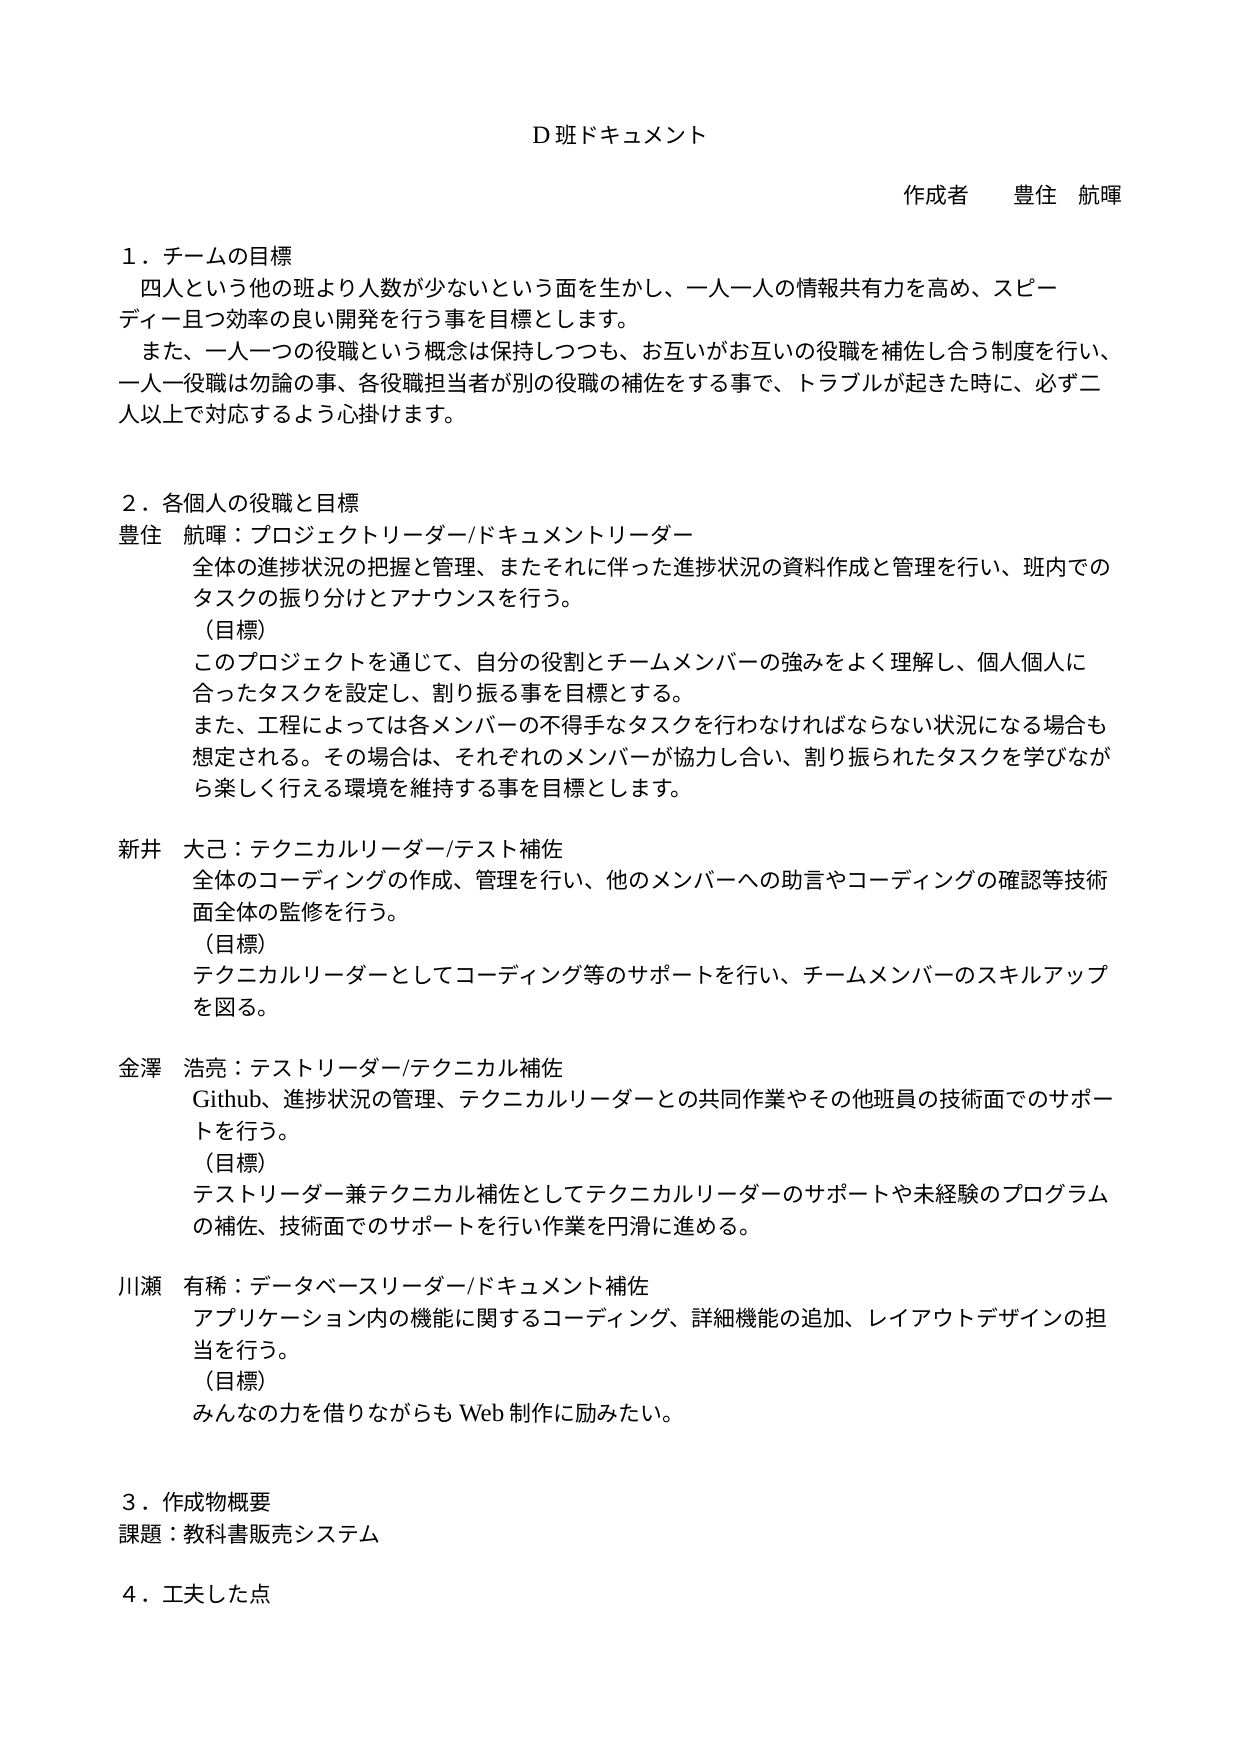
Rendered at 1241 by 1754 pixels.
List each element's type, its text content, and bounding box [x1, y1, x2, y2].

text １．チームの目標 [118, 239, 1122, 271]
text また、工程によっては各メンバーの不得手なタスクを行わなければならない状況になる場合も 想定される。その場合は、それぞれのメンバーが協力し合い、割り振られたタスクを学びなが ら楽しく行える環境を維持する事を目標とします。 [118, 708, 1122, 803]
text ３．作成物概要 [118, 1485, 1122, 1517]
text 新井 大己：テクニカルリーダー/テスト補佐 [118, 832, 1122, 863]
text 全体の進捗状況の把握と管理、またそれに伴った進捗状況の資料作成と管理を行い、班内での タスクの振り分けとアナウンスを行う。 [118, 550, 1122, 613]
text テクニカルリーダーとしてコーディング等のサポートを行い、チームメンバーのスキルアップ を図る。 [118, 958, 1122, 1022]
text また、一人一つの役職という概念は保持しつつも、お互いがお互いの役職を補佐し合う制度を行い、一人一役職は勿論の事、各役職担当者が別の役職の補佐をする事で、トラブルが起きた時に、必ず二人以上で対応するよう心掛けます。 [118, 334, 1122, 429]
text ２．各個人の役職と目標 [118, 486, 1122, 518]
text みんなの力を借りながらもWeb制作に励みたい。 [118, 1396, 1122, 1428]
text 豊住 航暉：プロジェクトリーダー/ドキュメントリーダー [118, 518, 1122, 550]
text アプリケーション内の機能に関するコーディング、詳細機能の追加、レイアウトデザインの担 当を行う。 [118, 1301, 1122, 1364]
text 作成者 豊住 航暉 [118, 178, 1122, 210]
text テストリーダー兼テクニカル補佐としてテクニカルリーダーのサポートや未経験のプログラム の補佐、技術面でのサポートを行い作業を円滑に進める。 [118, 1177, 1122, 1241]
text （目標） [118, 1146, 1122, 1177]
text 全体のコーディングの作成、管理を行い、他のメンバーへの助言やコーディングの確認等技術 面全体の監修を行う。 [118, 863, 1122, 927]
text このプロジェクトを通じて、自分の役割とチームメンバーの強みをよく理解し、個人個人に 合ったタスクを設定し、割り振る事を目標とする。 [118, 645, 1122, 708]
text ４．工夫した点 [118, 1577, 1122, 1609]
text Github、進捗状況の管理、テクニカルリーダーとの共同作業やその他班員の技術面でのサポー トを行う。 [118, 1082, 1122, 1146]
text 四人という他の班より人数が少ないという面を生かし、一人一人の情報共有力を高め、スピーディー且つ効率の良い開発を行う事を目標とします。 [118, 271, 1122, 334]
text D班ドキュメント [118, 118, 1122, 150]
text （目標） [118, 1364, 1122, 1396]
text 川瀬 有稀：データベースリーダー/ドキュメント補佐 [118, 1269, 1122, 1301]
text 課題：教科書販売システム [118, 1517, 1122, 1548]
text （目標） [118, 927, 1122, 958]
text 金澤 浩亮：テストリーダー/テクニカル補佐 [118, 1051, 1122, 1082]
text （目標） [118, 613, 1122, 645]
